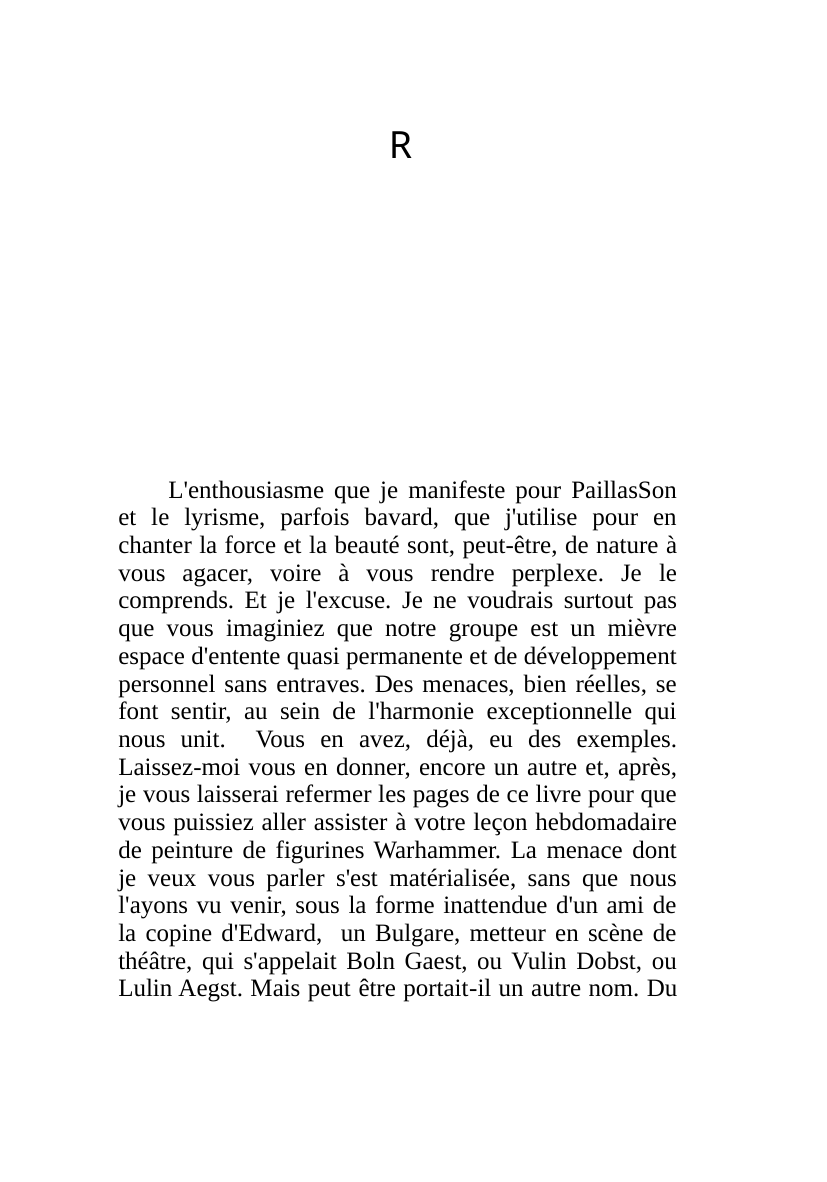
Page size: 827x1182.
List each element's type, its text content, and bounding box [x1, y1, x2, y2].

text L'enthousiasme que je manifeste pour PaillasSon et le lyrisme, parfois bavard, que j'utilise pour en chanter la force et la beauté sont, peut-être, de nature à vous agacer, voire à vous rendre perplexe. Je le comprends. Et je l'excuse. Je ne voudrais surtout pas que vous imaginiez que notre groupe est un mièvre espace d'entente quasi permanente et de développement personnel sans entraves. Des menaces, bien réelles, se font sentir, au sein de l'harmonie exceptionnelle qui nous unit. Vous en avez, déjà, eu des exemples. Laissez-moi vous en donner, encore un autre et, après, je vous laisserai refermer les pages de ce livre pour que vous puissiez aller assister à votre leçon hebdomadaire de peinture de figurines Warhammer. La menace dont je veux vous parler s'est matérialisée, sans que nous l'ayons vu venir, sous la forme inattendue d'un ami de la copine d'Edward, un Bulgare, metteur en scène de théâtre, qui s'appelait Boln Gaest, ou Vulin Dobst, ou Lulin Aegst. Mais peut être portait‑il un autre nom. Du [118, 476, 677, 1002]
text R [121, 118, 679, 169]
